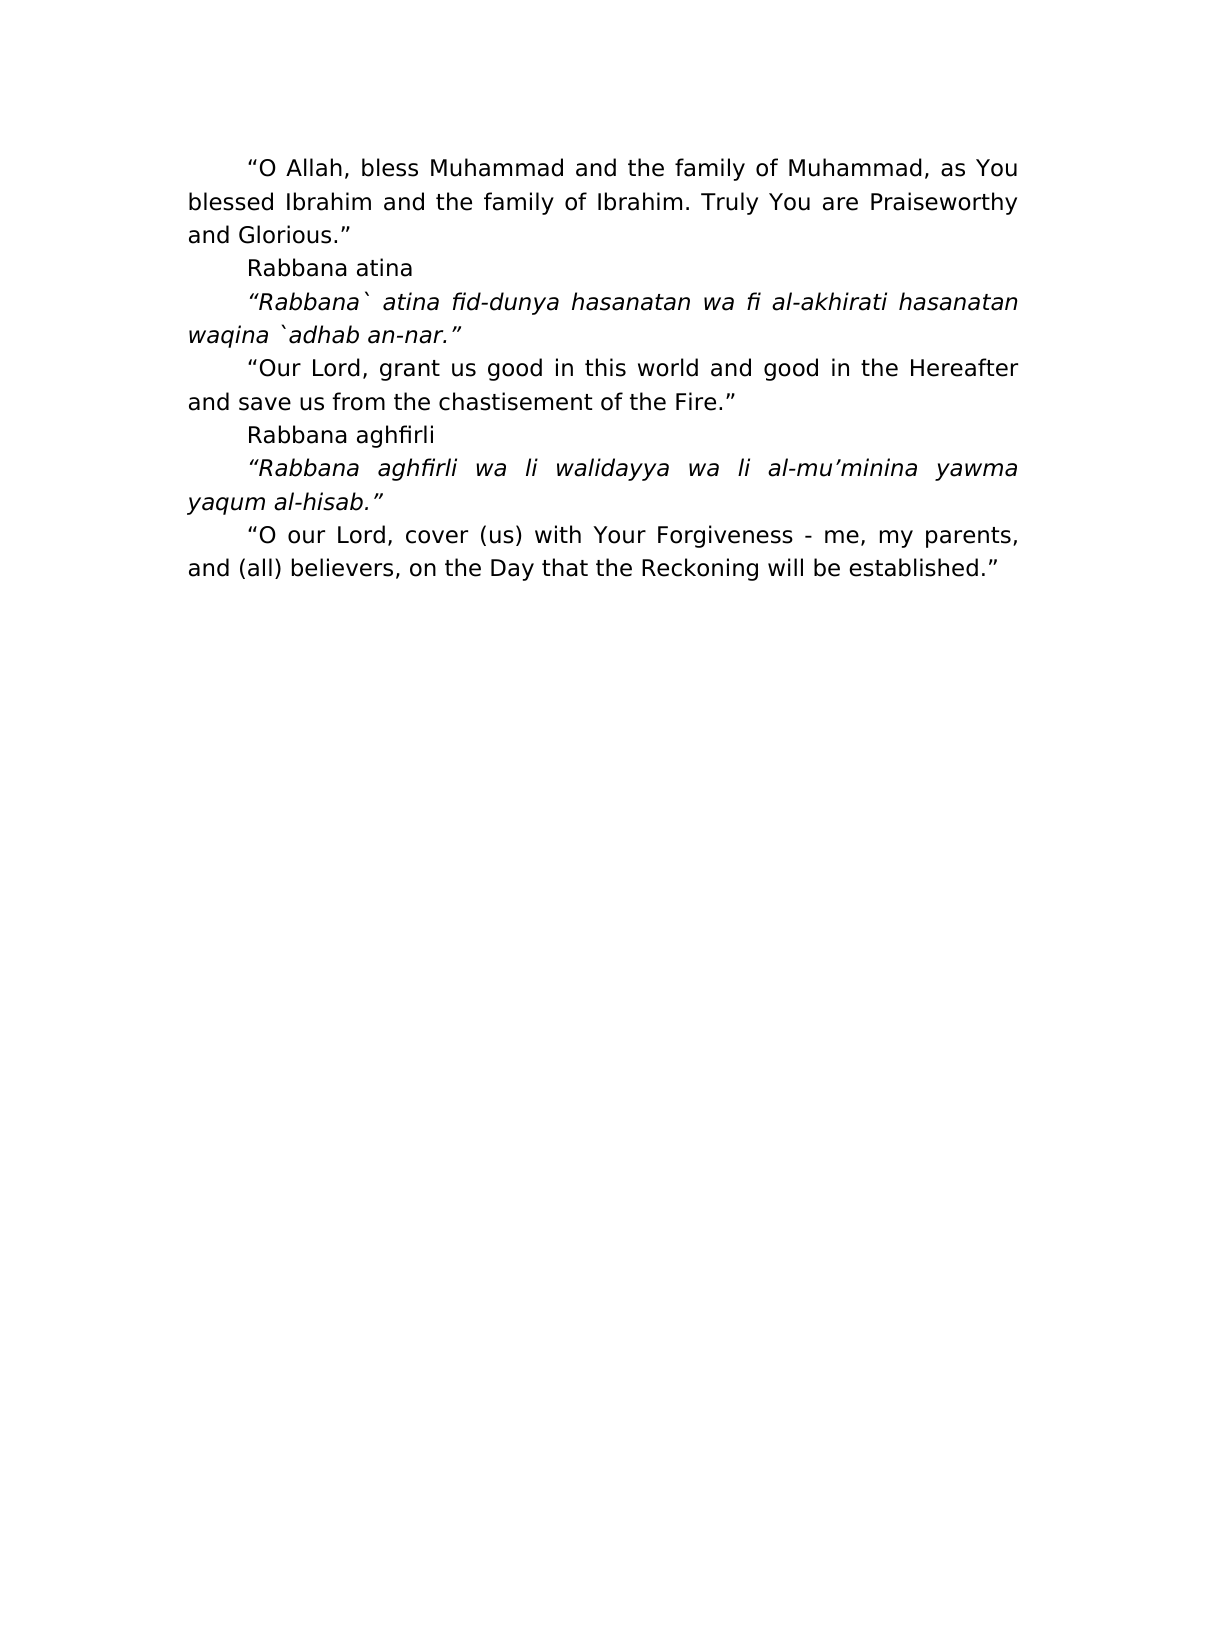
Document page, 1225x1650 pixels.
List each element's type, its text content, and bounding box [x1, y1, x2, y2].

text “O our Lord, cover (us) with Your Forgiveness - me, my parents, and (all) believers, on the Day that the Reckoning will be established.” [187, 517, 1020, 583]
text “Rabbana aghfirli wa li walidayya wa li al-mu’minina yawma yaqum al-hisab.” [187, 450, 1020, 517]
text “Our Lord, grant us good in this world and good in the Hereafter and save us from the chastisement of the Fire.” [187, 350, 1020, 417]
text “Rabbana` atina fid-dunya hasanatan wa fi al-akhirati hasanatan waqina `adhab an-nar.” [187, 283, 1020, 350]
text Rabbana aghfirli [187, 417, 1020, 450]
text “O Allah, bless Muhammad and the family of Muhammad, as You blessed Ibrahim and the family of Ibrahim. Truly You are Praiseworthy and Glorious.” [187, 150, 1020, 250]
text Rabbana atina [187, 250, 1020, 283]
